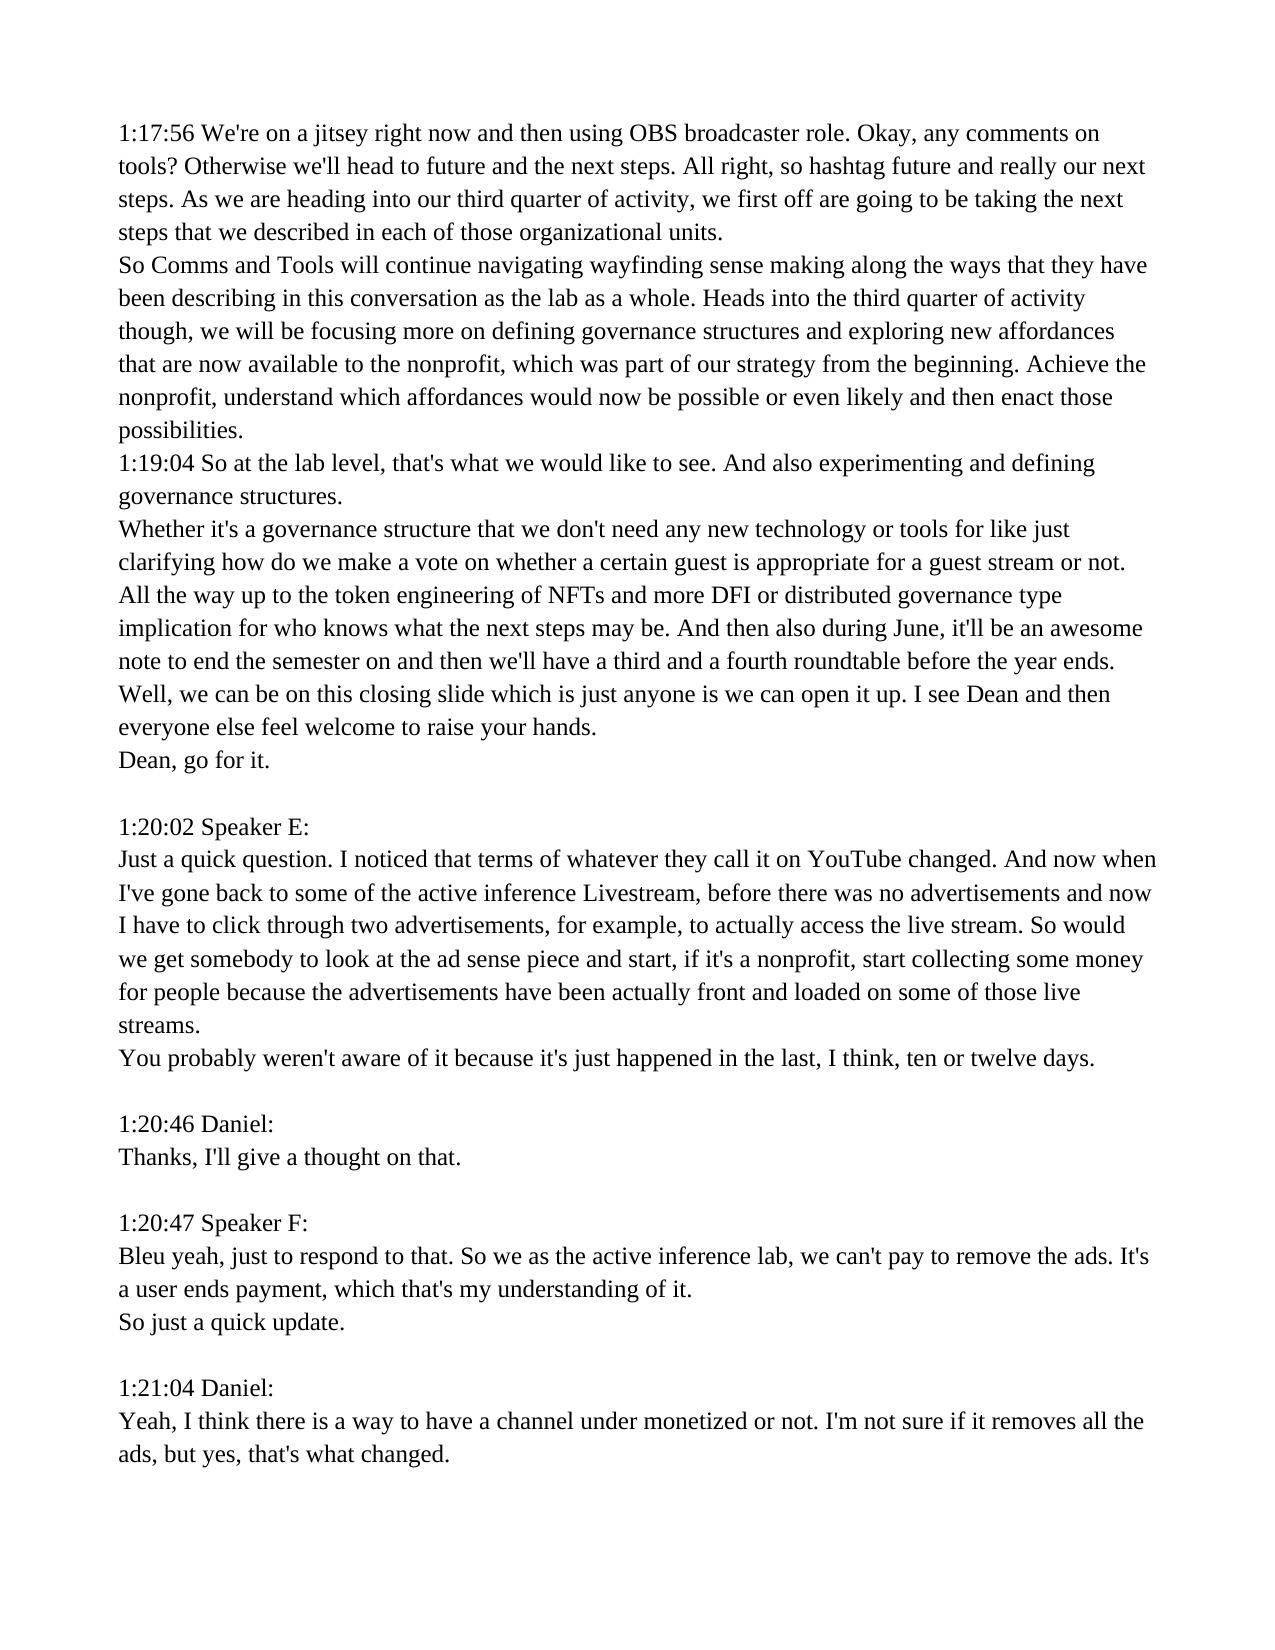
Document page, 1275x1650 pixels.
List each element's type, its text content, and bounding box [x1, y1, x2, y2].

text 1:19:04 So at the lab level, that's what we would like to see. And also experimenting and defining governance structures. [118, 448, 1157, 510]
text Thanks, I'll give a thought on that. [118, 1142, 1157, 1171]
text Just a quick question. I noticed that terms of whatever they call it on YouTube changed. And now when I've gone back to some of the active inference Livestream, before there was no advertisements and now I have to click through two advertisements, for example, to actually access the live stream. So would we get somebody to look at the ad sense piece and start, if it's a nonprofit, start collecting some money for people because the advertisements have been actually front and loaded on some of those live streams. [118, 844, 1157, 1038]
text 1:17:56 We're on a jitsey right now and then using OBS broadcaster role. Okay, any comments on tools? Otherwise we'll head to future and the next steps. All right, so hashtag future and really our next steps. As we are heading into our third quarter of activity, we first off are going to be taking the next steps that we described in each of those organizational units. [118, 118, 1157, 246]
text So just a quick update. [118, 1307, 1157, 1336]
text Whether it's a governance structure that we don't need any new technology or tools for like just clarifying how do we make a vote on whether a certain guest is appropriate for a guest stream or not. All the way up to the token engineering of NFTs and more DFI or distributed governance type implication for who knows what the next steps may be. And then also during June, it'll be an awesome note to end the semester on and then we'll have a third and a fourth roundtable before the year ends. Well, we can be on this closing slide which is just anyone is we can open it up. I see Dean and then everyone else feel welcome to raise your hands. [118, 514, 1157, 741]
text Bleu yeah, just to respond to that. So we as the active inference lab, we can't pay to remove the ads. It's a user ends payment, which that's my understanding of it. [118, 1241, 1157, 1303]
text 1:20:47 Speaker F: [118, 1208, 1157, 1237]
text So Comms and Tools will continue navigating wayfinding sense making along the ways that they have been describing in this conversation as the lab as a whole. Heads into the third quarter of activity though, we will be focusing more on defining governance structures and exploring new affordances that are now available to the nonprofit, which was part of our strategy from the beginning. Achieve the nonprofit, understand which affordances would now be possible or even likely and then enact those possibilities. [118, 250, 1157, 444]
text Dean, go for it. [118, 746, 1157, 774]
text 1:21:04 Daniel: [118, 1373, 1157, 1402]
text 1:20:46 Daniel: [118, 1109, 1157, 1137]
text 1:20:02 Speaker E: [118, 812, 1157, 840]
text You probably weren't aware of it because it's just happened in the last, I think, ten or twelve days. [118, 1043, 1157, 1071]
text Yeah, I think there is a way to have a channel under monetized or not. I'm not sure if it removes all the ads, but yes, that's what changed. [118, 1406, 1157, 1468]
